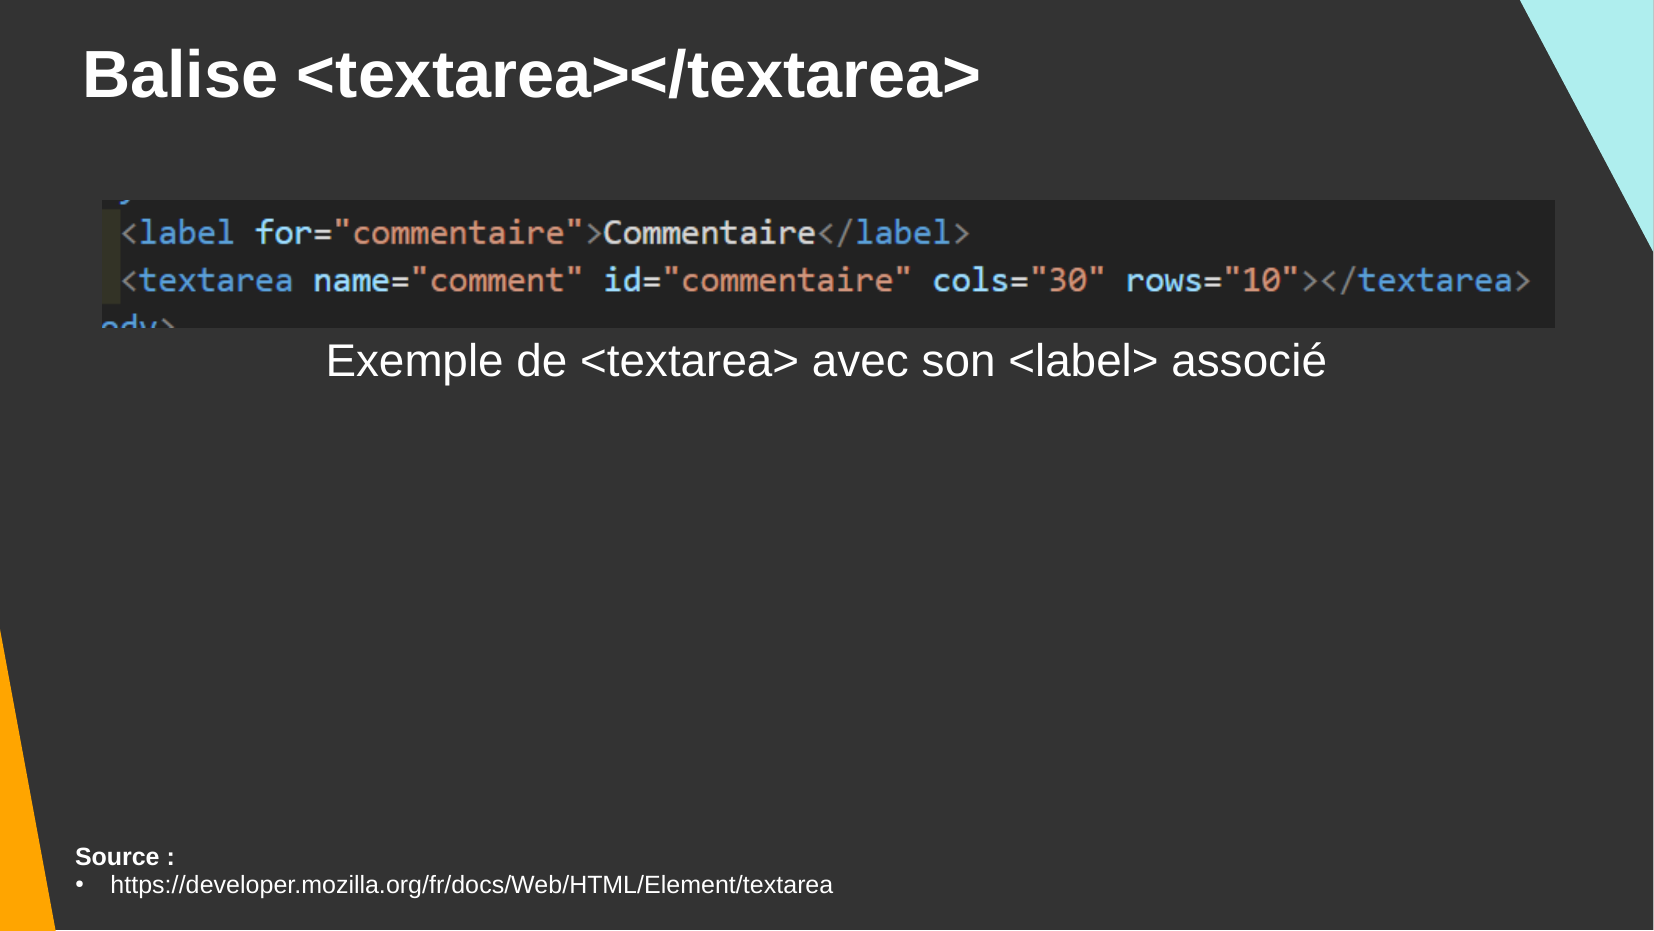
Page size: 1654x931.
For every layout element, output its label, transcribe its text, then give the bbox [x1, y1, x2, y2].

title Balise <textarea></textarea> [82, 37, 1571, 114]
text_box Source : https://developer.mozilla.org/fr/docs/Web/HTML/Element/textarea [60, 835, 1546, 907]
picture [102, 200, 1555, 328]
text_box [1519, 0, 1654, 254]
text_box [0, 629, 56, 931]
title Exemple de <textarea> avec son <label> associé [126, 334, 1527, 438]
